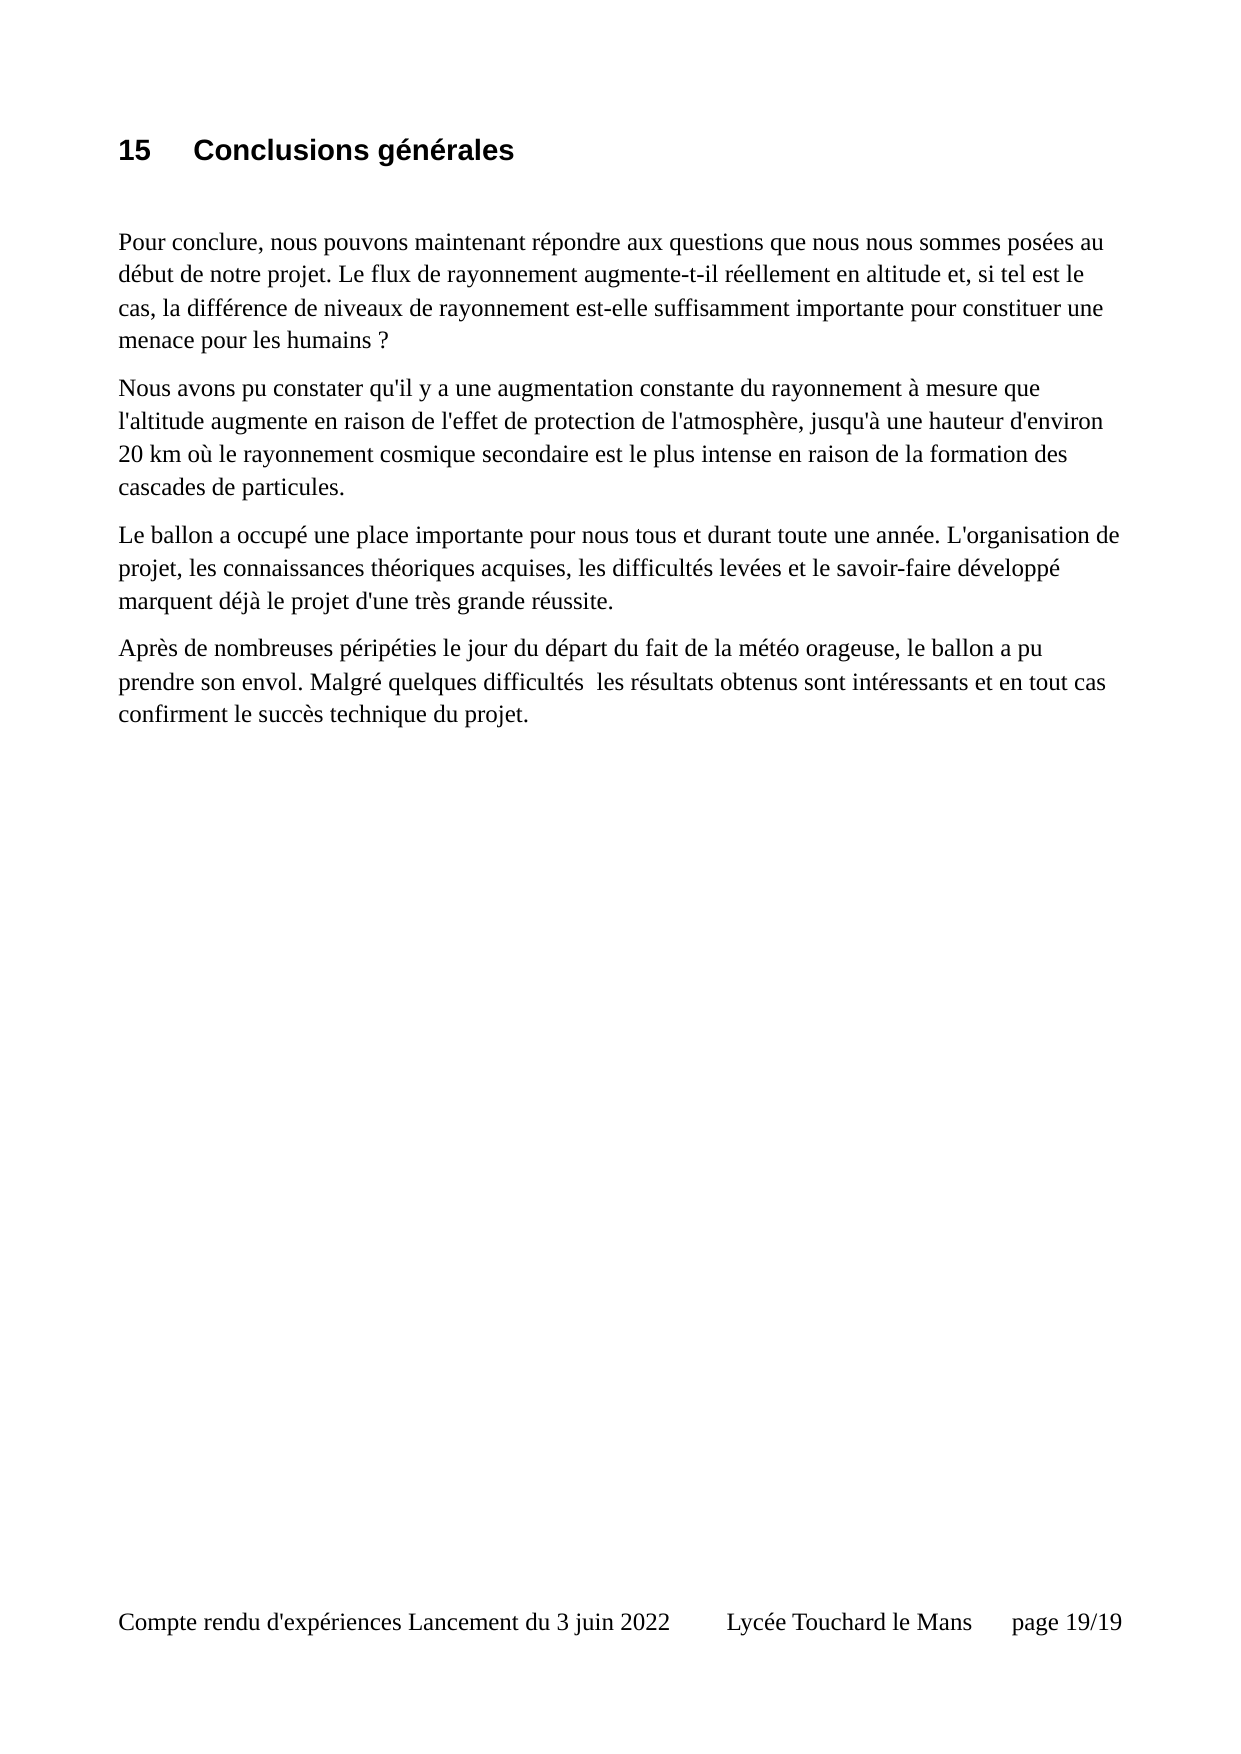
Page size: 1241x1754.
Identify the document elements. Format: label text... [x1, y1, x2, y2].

text Après de nombreuses péripéties le jour du départ du fait de la météo orageuse, le ballon a pu prendre son envol. Malgré quelques difficultés les résultats obtenus sont intéressants et en tout cas confirment le succès technique du projet. [118, 633, 1122, 728]
subtitle Conclusions générales [118, 133, 1122, 166]
text Le ballon a occupé une place importante pour nous tous et durant toute une année. L'organisation de projet, les connaissances théoriques acquises, les difficultés levées et le savoir-faire développé marquent déjà le projet d'une très grande réussite. [118, 520, 1122, 615]
text Pour conclure, nous pouvons maintenant répondre aux questions que nous nous sommes posées au début de notre projet. Le flux de rayonnement augmente-t-il réellement en altitude et, si tel est le cas, la différence de niveaux de rayonnement est-elle suffisamment importante pour constituer une menace pour les humains ? [118, 227, 1122, 354]
text Nous avons pu constater qu'il y a une augmentation constante du rayonnement à mesure que l'altitude augmente en raison de l'effet de protection de l'atmosphère, jusqu'à une hauteur d'environ 20 km où le rayonnement cosmique secondaire est le plus intense en raison de la formation des cascades de particules. [118, 373, 1122, 501]
